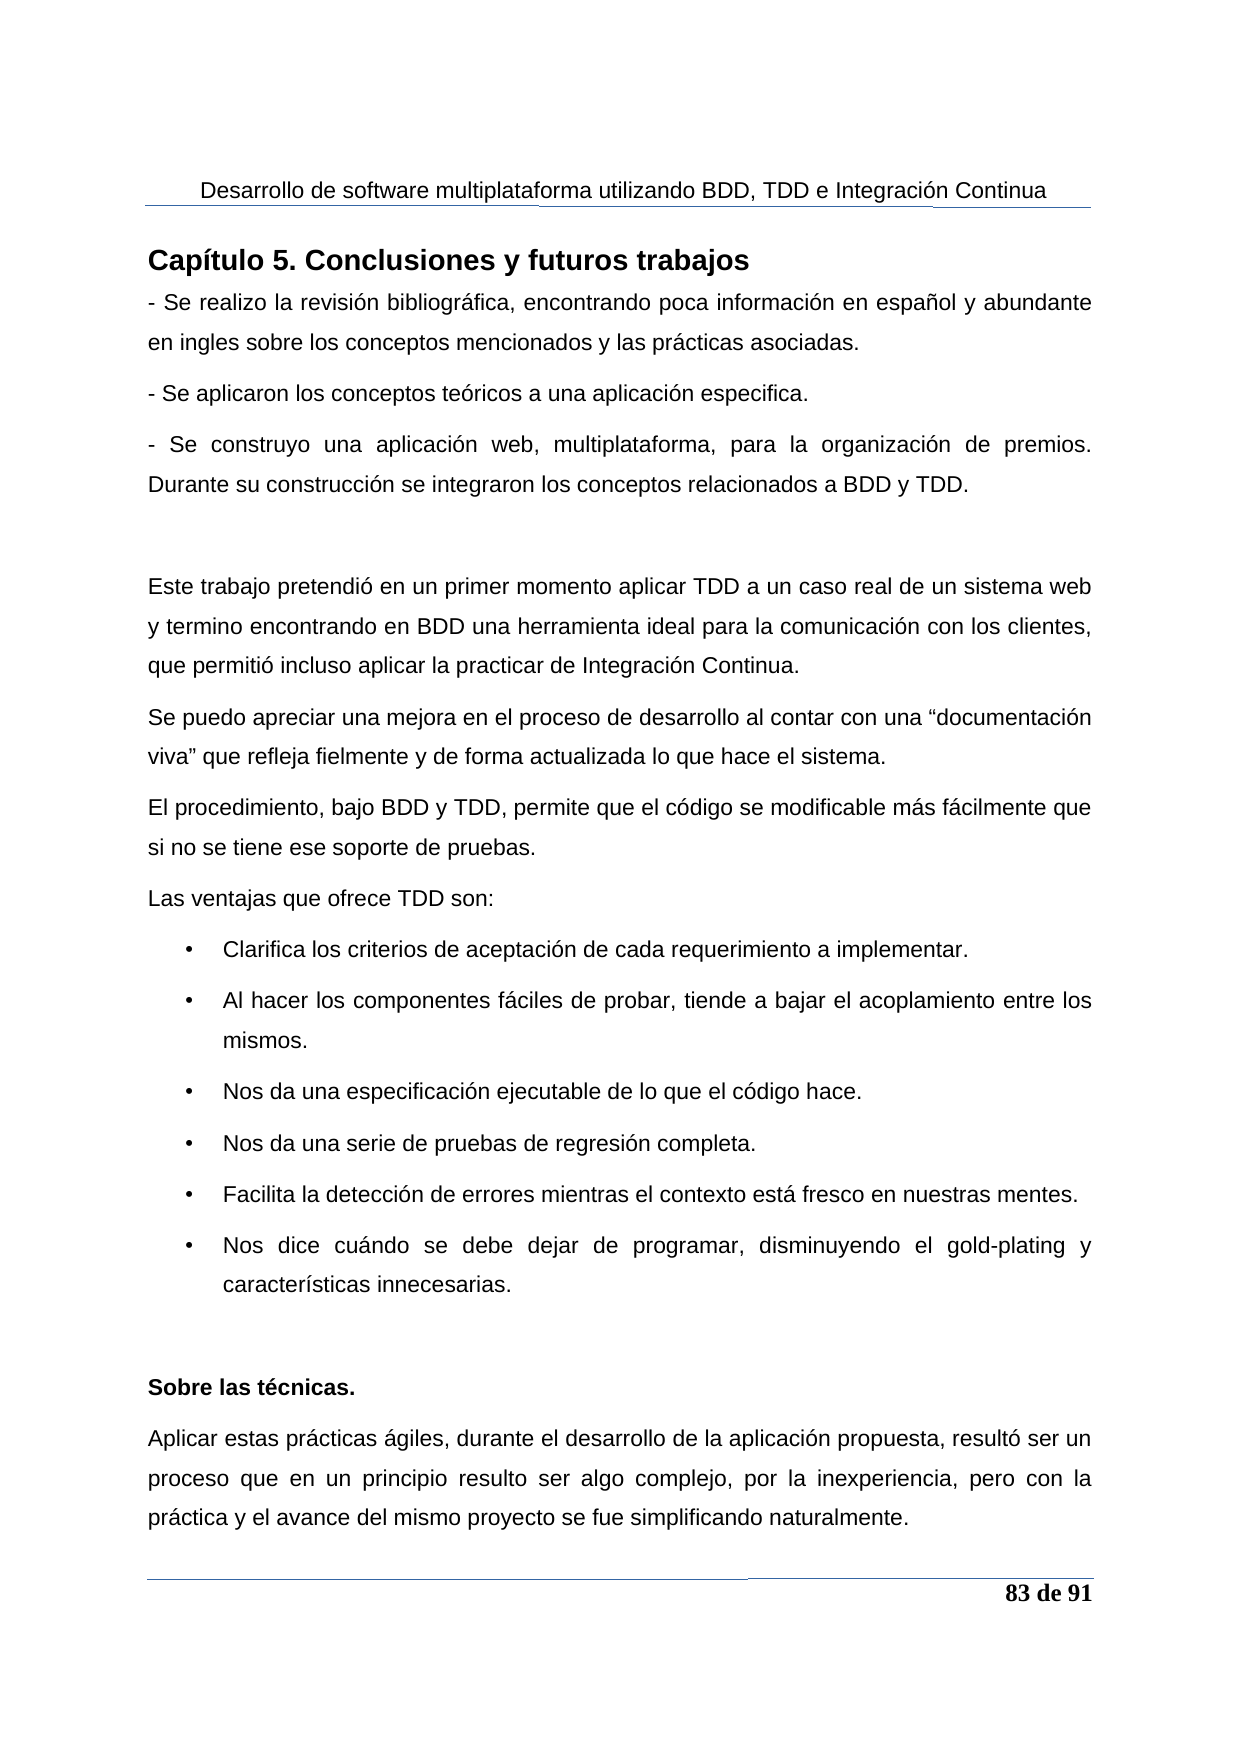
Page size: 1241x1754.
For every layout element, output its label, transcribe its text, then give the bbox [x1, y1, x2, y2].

list Nos da una serie de pruebas de regresión completa. [185, 1129, 1093, 1156]
text Aplicar estas prácticas ágiles, durante el desarrollo de la aplicación propuesta, resultó ser un proceso que en un principio resulto ser algo complejo, por la inexperiencia, pero con la práctica y el avance del mismo proyecto se fue simplificando naturalmente. [148, 1425, 1093, 1531]
list Clarifica los criterios de aceptación de cada requerimiento a implementar. [185, 936, 1093, 963]
list Nos dice cuándo se debe dejar de programar, disminuyendo el gold-plating y características innecesarias. [185, 1232, 1093, 1298]
text Se puedo apreciar una mejora en el proceso de desarrollo al contar con una “documentación viva” que refleja fielmente y de forma actualizada lo que hace el sistema. [148, 703, 1093, 769]
text Las ventajas que ofrece TDD son: [148, 885, 1093, 911]
text - Se construyo una aplicación web, multiplataforma, para la organización de premios. Durante su construcción se integraron los conceptos relacionados a BDD y TDD. [148, 431, 1093, 497]
list Al hacer los componentes fáciles de probar, tiende a bajar el acoplamiento entre los mismos. [185, 987, 1093, 1053]
text - Se realizo la revisión bibliográfica, encontrando poca información en español y abundante en ingles sobre los conceptos mencionados y las prácticas asociadas. [148, 289, 1093, 355]
text Sobre las técnicas. [148, 1374, 1093, 1400]
text - Se aplicaron los conceptos teóricos a una aplicación especifica. [148, 380, 1093, 406]
list Facilita la detección de errores mientras el contexto está fresco en nuestras mentes. [185, 1181, 1093, 1207]
subtitle Capítulo 5. Conclusiones y futuros trabajos [148, 243, 1093, 277]
list Nos da una especificación ejecutable de lo que el código hace. [185, 1078, 1093, 1104]
text El procedimiento, bajo BDD y TDD, permite que el código se modificable más fácilmente que si no se tiene ese soporte de pruebas. [148, 794, 1093, 860]
text Este trabajo pretendió en un primer momento aplicar TDD a un caso real de un sistema web y termino encontrando en BDD una herramienta ideal para la comunicación con los clientes, que permitió incluso aplicar la practicar de Integración Continua. [148, 573, 1093, 679]
